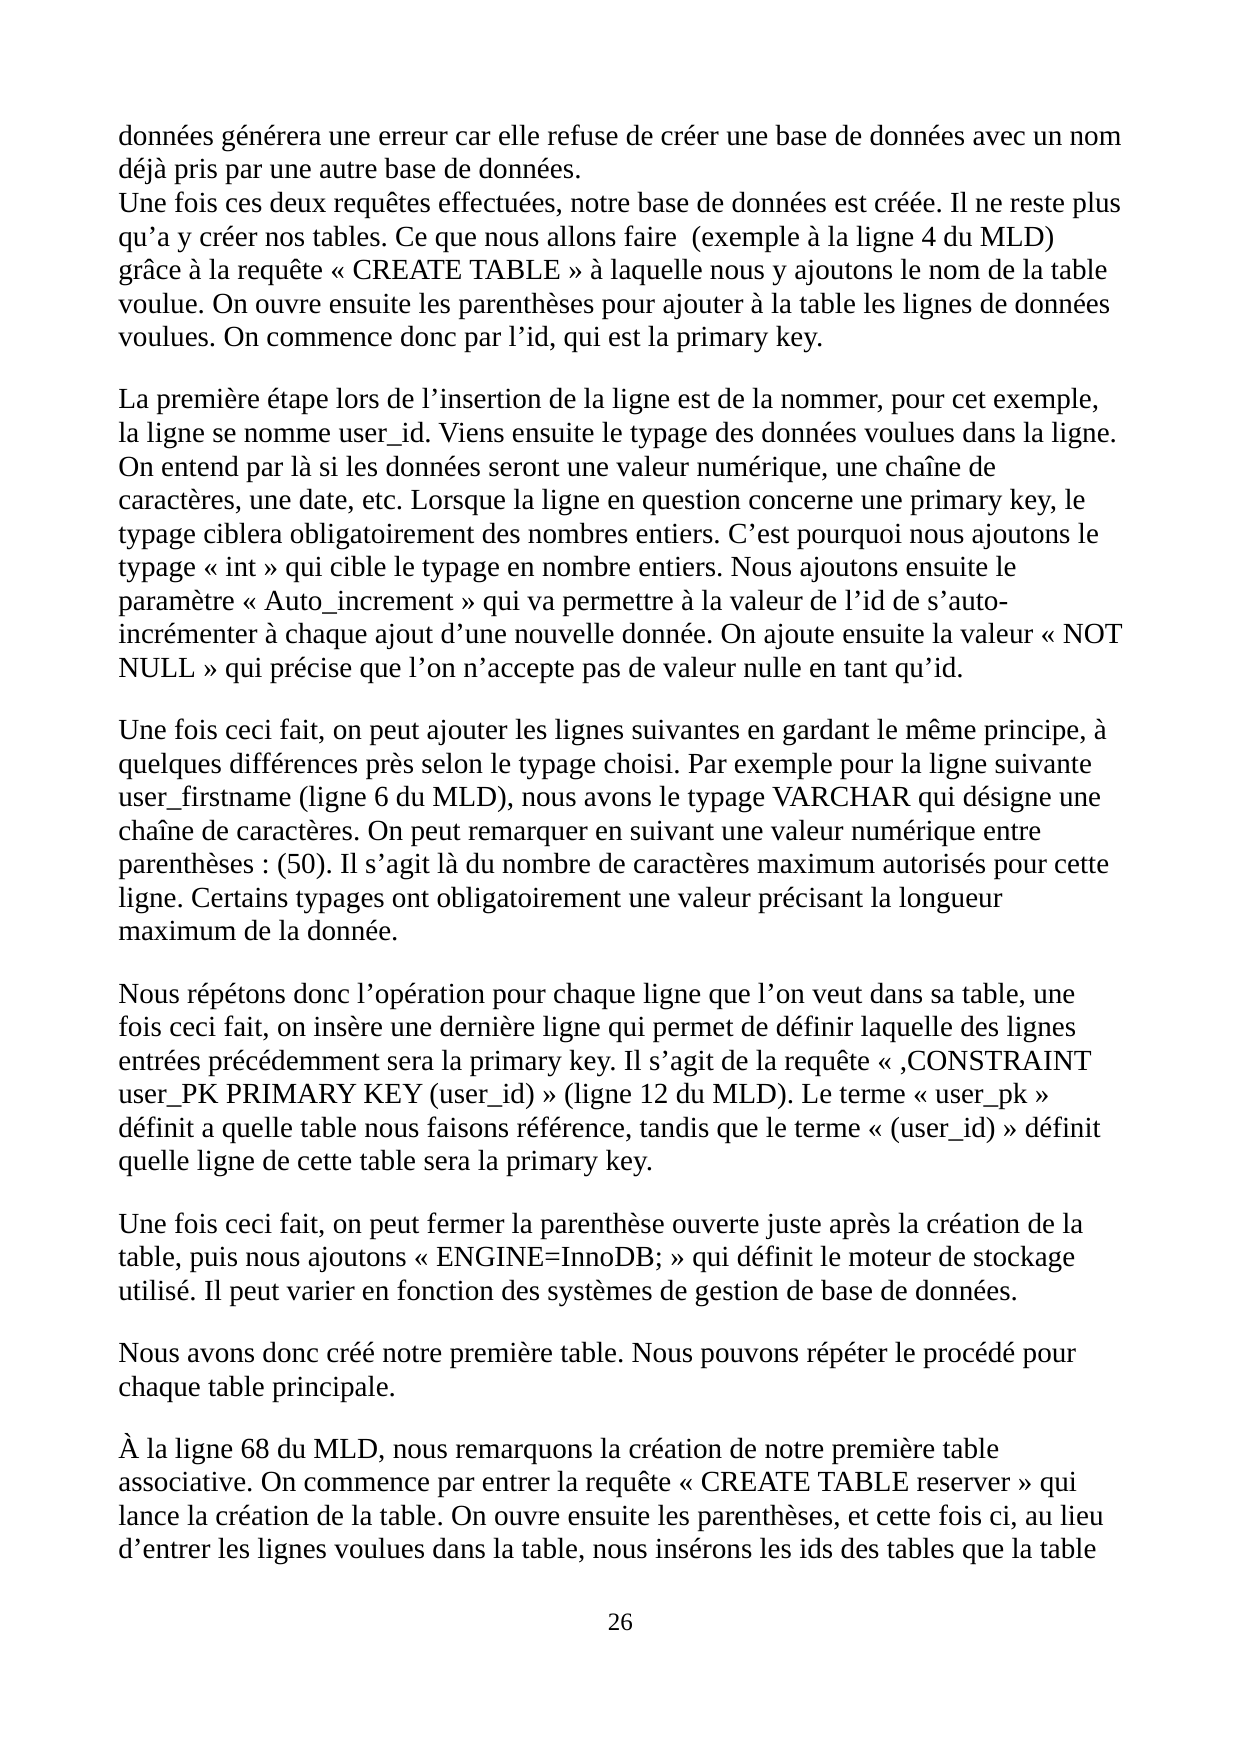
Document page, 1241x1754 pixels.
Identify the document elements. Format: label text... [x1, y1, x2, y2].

text Une fois ceci fait, on peut fermer la parenthèse ouverte juste après la création de la table, puis nous ajoutons « ENGINE=InnoDB; » qui définit le moteur de stockage utilisé. Il peut varier en fonction des systèmes de gestion de base de données. [118, 1206, 1122, 1306]
text Une fois ceci fait, on peut ajouter les lignes suivantes en gardant le même principe, à quelques différences près selon le typage choisi. Par exemple pour la ligne suivante user_firstname (ligne 6 du MLD), nous avons le typage VARCHAR qui désigne une chaîne de caractères. On peut remarquer en suivant une valeur numérique entre parenthèses : (50). Il s’agit là du nombre de caractères maximum autorisés pour cette ligne. Certains typages ont obligatoirement une valeur précisant la longueur maximum de la donnée. [118, 712, 1122, 947]
text Nous répétons donc l’opération pour chaque ligne que l’on veut dans sa table, une fois ceci fait, on insère une dernière ligne qui permet de définir laquelle des lignes entrées précédemment sera la primary key. Il s’agit de la requête « ,CONSTRAINT user_PK PRIMARY KEY (user_id) » (ligne 12 du MLD). Le terme « user_pk » définit a quelle table nous faisons référence, tandis que le terme « (user_id) » définit quelle ligne de cette table sera la primary key. [118, 976, 1122, 1177]
text données générera une erreur car elle refuse de créer une base de données avec un nom déjà pris par une autre base de données. [118, 118, 1122, 185]
text La première étape lors de l’insertion de la ligne est de la nommer, pour cet exemple, la ligne se nomme user_id. Viens ensuite le typage des données voulues dans la ligne. On entend par là si les données seront une valeur numérique, une chaîne de caractères, une date, etc. Lorsque la ligne en question concerne une primary key, le typage ciblera obligatoirement des nombres entiers. C’est pourquoi nous ajoutons le typage « int » qui cible le typage en nombre entiers. Nous ajoutons ensuite le paramètre « Auto_increment » qui va permettre à la valeur de l’id de s’auto-incrémenter à chaque ajout d’une nouvelle donnée. On ajoute ensuite la valeur « NOT NULL » qui précise que l’on n’accepte pas de valeur nulle en tant qu’id. [118, 382, 1122, 683]
text À la ligne 68 du MLD, nous remarquons la création de notre première table associative. On commence par entrer la requête « CREATE TABLE reserver » qui lance la création de la table. On ouvre ensuite les parenthèses, et cette fois ci, au lieu d’entrer les lignes voulues dans la table, nous insérons les ids des tables que la table [118, 1431, 1122, 1565]
text Nous avons donc créé notre première table. Nous pouvons répéter le procédé pour chaque table principale. [118, 1335, 1122, 1402]
text Une fois ces deux requêtes effectuées, notre base de données est créée. Il ne reste plus qu’a y créer nos tables. Ce que nous allons faire (exemple à la ligne 4 du MLD) grâce à la requête « CREATE TABLE » à laquelle nous y ajoutons le nom de la table voulue. On ouvre ensuite les parenthèses pour ajouter à la table les lignes de données voulues. On commence donc par l’id, qui est la primary key. [118, 185, 1122, 353]
